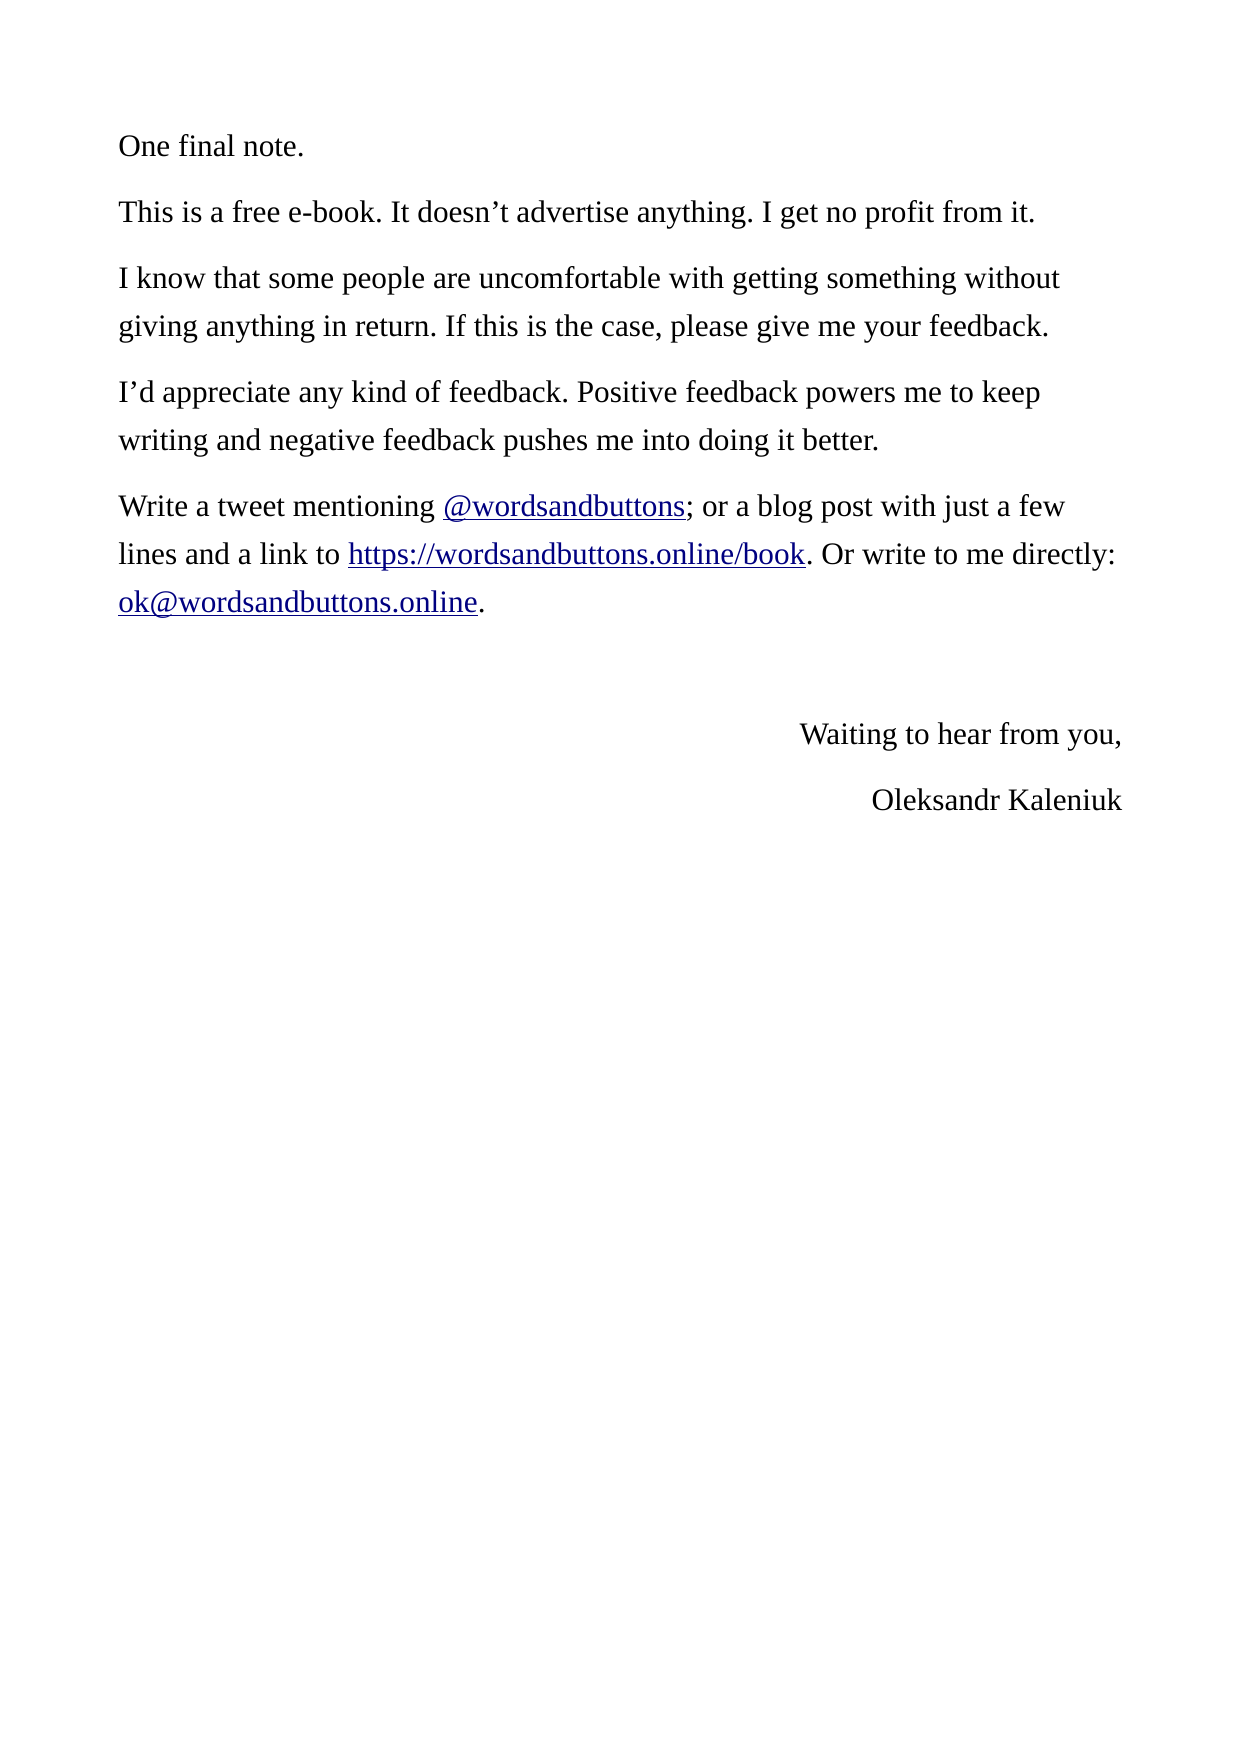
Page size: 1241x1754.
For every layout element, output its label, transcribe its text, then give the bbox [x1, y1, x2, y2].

text Write a tweet mentioning @wordsandbuttons; or a blog post with just a few lines and a link to https://wordsandbuttons.online/book. Or write to me directly: ok@wordsandbuttons.online. [118, 478, 1122, 622]
text Waiting to hear from you, [118, 706, 1122, 754]
text One final note. [118, 118, 1122, 166]
text I know that some people are uncomfortable with getting something without giving anything in return. If this is the case, please give me your feedback. [118, 250, 1122, 346]
text I’d appreciate any kind of feedback. Positive feedback powers me to keep writing and negative feedback pushes me into doing it better. [118, 364, 1122, 460]
text This is a free e-book. It doesn’t advertise anything. I get no profit from it. [118, 184, 1122, 232]
text Oleksandr Kaleniuk [118, 772, 1122, 821]
